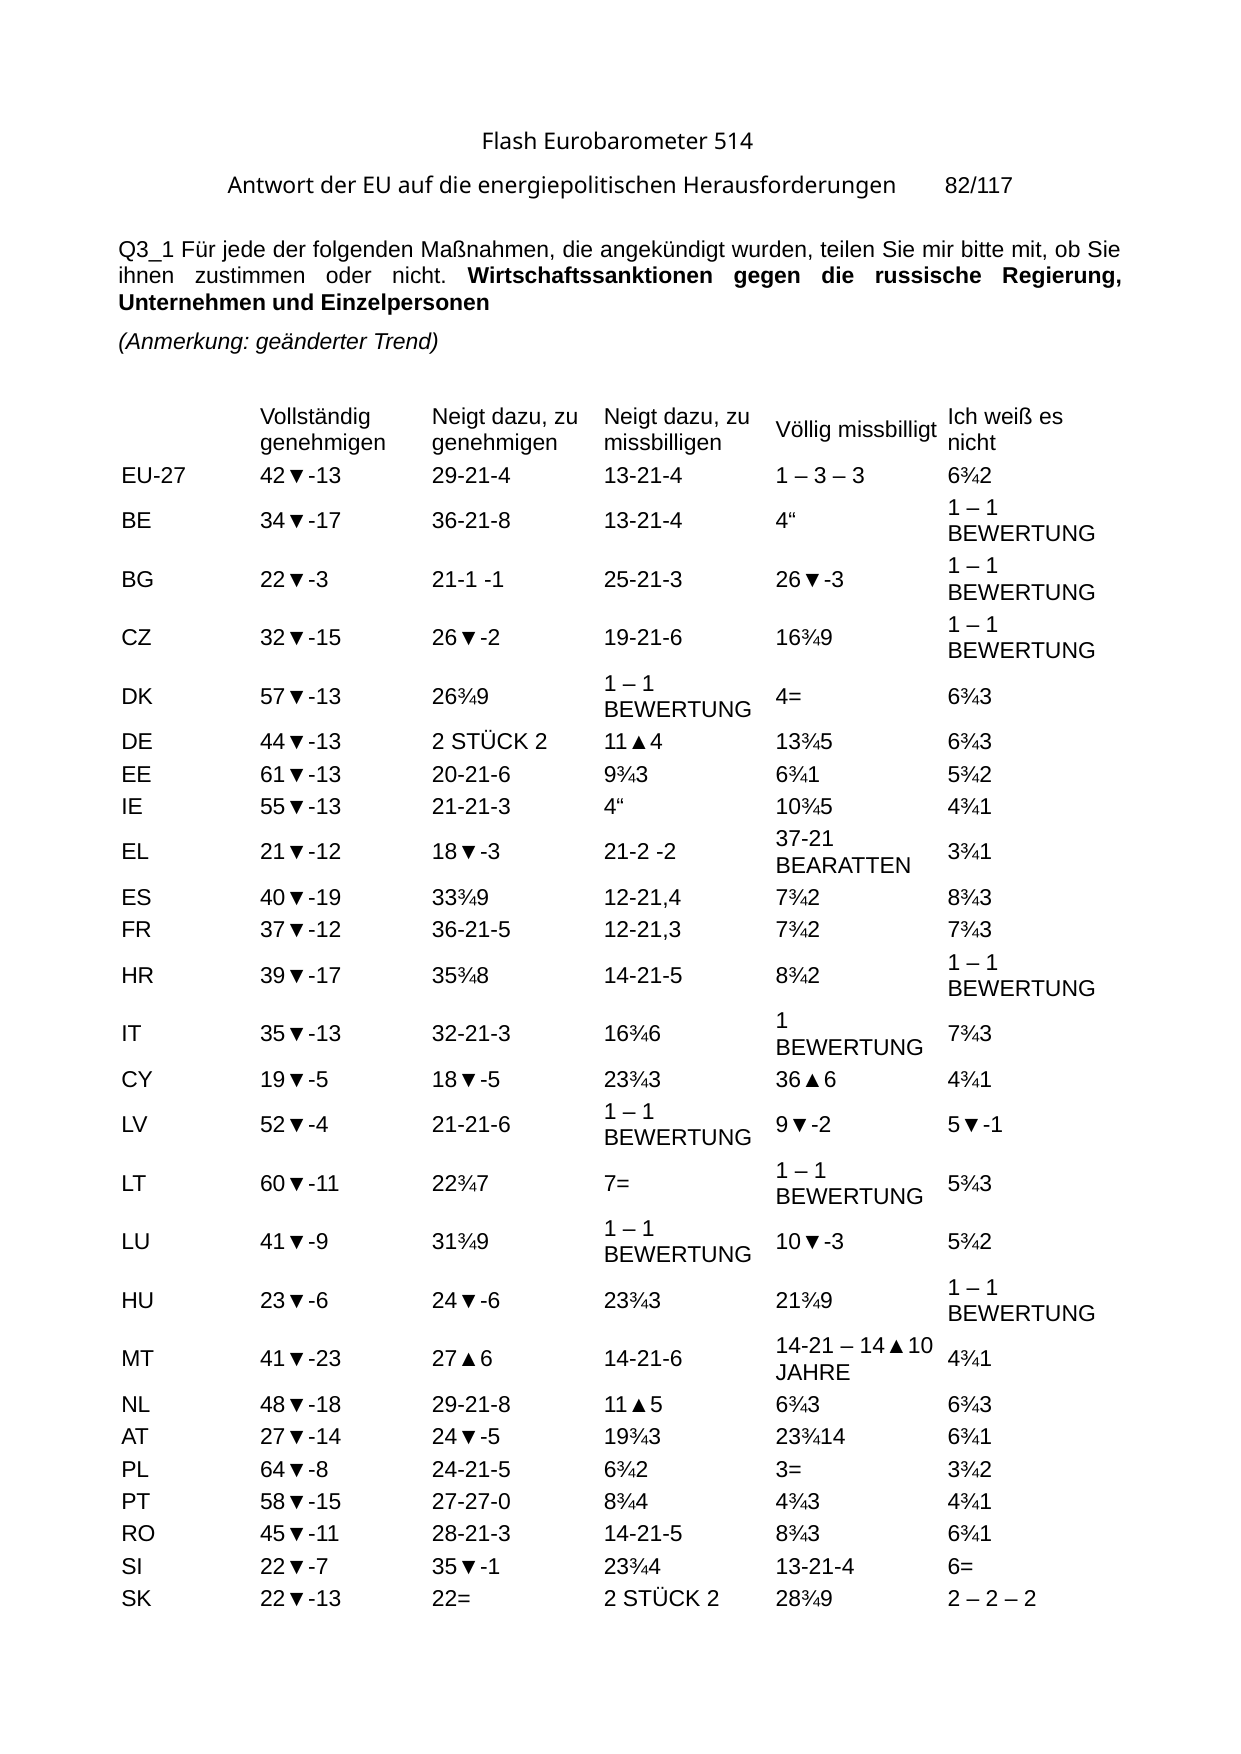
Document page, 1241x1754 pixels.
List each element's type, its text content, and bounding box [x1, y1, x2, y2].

table_cell 23¾3 [601, 1271, 772, 1329]
table_cell 2 STÜCK 2 [429, 725, 601, 757]
table_cell 11▲5 [601, 1388, 772, 1420]
table_cell 1 – 1 BEWERTUNG [601, 667, 772, 725]
table_cell 9¾3 [601, 758, 772, 790]
table_cell 3¾2 [944, 1453, 1116, 1485]
table_cell 7= [601, 1154, 772, 1212]
table_cell AT [118, 1420, 257, 1453]
table_cell 6¾3 [944, 1388, 1116, 1420]
table_cell 14-21-6 [601, 1329, 772, 1388]
table_cell 13-21-4 [601, 459, 772, 491]
table_cell 27▼-14 [257, 1420, 429, 1453]
table_cell 37▼-12 [257, 913, 429, 946]
table_cell 7¾3 [944, 913, 1116, 946]
table_cell 23▼-6 [257, 1271, 429, 1329]
table_cell DK [118, 667, 257, 725]
table_cell 21-2 -2 [601, 822, 772, 881]
table_cell 61▼-13 [257, 758, 429, 790]
table_cell 16¾9 [773, 608, 944, 667]
table_cell 10¾5 [773, 790, 944, 822]
table_cell 7¾3 [944, 1004, 1116, 1063]
table_cell 45▼-11 [257, 1518, 429, 1550]
table_cell 25-21-3 [601, 550, 772, 608]
table_cell 22¾7 [429, 1154, 601, 1212]
table_cell 5▼-1 [944, 1095, 1116, 1154]
table_cell 1 – 1 BEWERTUNG [601, 1212, 772, 1271]
table_cell 33¾9 [429, 881, 601, 913]
table_cell 18▼-5 [429, 1063, 601, 1095]
table_cell 2 – 2 – 2 [944, 1582, 1116, 1614]
table_cell 7¾2 [773, 913, 944, 946]
table_cell 1 – 1 BEWERTUNG [601, 1095, 772, 1154]
table_cell 6¾3 [944, 667, 1116, 725]
table_cell 41▼-9 [257, 1212, 429, 1271]
table_cell 1 BEWERTUNG [773, 1004, 944, 1063]
table_cell 19-21-6 [601, 608, 772, 667]
table_cell 1 – 1 BEWERTUNG [944, 550, 1116, 608]
table_cell 4“ [601, 790, 772, 822]
table_cell 18▼-3 [429, 822, 601, 881]
table_cell 34▼-17 [257, 491, 429, 549]
table_cell 22= [429, 1582, 601, 1614]
table_cell NL [118, 1388, 257, 1420]
table_cell ES [118, 881, 257, 913]
table_cell 3= [773, 1453, 944, 1485]
table_cell 1 – 1 BEWERTUNG [944, 608, 1116, 667]
table_cell 24▼-6 [429, 1271, 601, 1329]
table_cell 39▼-17 [257, 946, 429, 1004]
table_cell 23¾3 [601, 1063, 772, 1095]
table_cell PL [118, 1453, 257, 1485]
table_cell 64▼-8 [257, 1453, 429, 1485]
table_cell 14-21-5 [601, 946, 772, 1004]
table_cell 1 – 3 – 3 [773, 459, 944, 491]
table_cell LU [118, 1212, 257, 1271]
table_cell 32▼-15 [257, 608, 429, 667]
table_cell 23¾4 [601, 1550, 772, 1582]
table_cell 6¾1 [773, 758, 944, 790]
table_cell 14-21-5 [601, 1518, 772, 1550]
table_cell DE [118, 725, 257, 757]
table_cell 3¾1 [944, 822, 1116, 881]
table_cell 4¾1 [944, 1485, 1116, 1517]
table_cell 21▼-12 [257, 822, 429, 881]
table_header Ich weiß es nicht [944, 400, 1116, 458]
table_cell 4= [773, 667, 944, 725]
table_header Neigt dazu, zu genehmigen [429, 400, 601, 458]
table_cell EU-27 [118, 459, 257, 491]
table_cell 12-21,4 [601, 881, 772, 913]
table_cell 31¾9 [429, 1212, 601, 1271]
table_cell LT [118, 1154, 257, 1212]
table_cell 6= [944, 1550, 1116, 1582]
table_cell 6¾1 [944, 1518, 1116, 1550]
table_cell 5¾2 [944, 758, 1116, 790]
text Q3_1 Für jede der folgenden Maßnahmen, die angekündigt wurden, teilen Sie mir bitte mit, ob Sie ihnen zustimmen oder nicht. Wirtschaftssanktionen gegen die russische Regierung, Unternehmen und Einzelpersonen [118, 236, 1122, 315]
table_cell 21¾9 [773, 1271, 944, 1329]
table_cell 4¾1 [944, 1063, 1116, 1095]
table_cell 36-21-8 [429, 491, 601, 549]
table_cell EE [118, 758, 257, 790]
table_cell 21-1 -1 [429, 550, 601, 608]
table_cell 19¾3 [601, 1420, 772, 1453]
table_cell 12-21,3 [601, 913, 772, 946]
table_cell 22▼-3 [257, 550, 429, 608]
table_header [118, 400, 257, 458]
table_cell 55▼-13 [257, 790, 429, 822]
table_cell 8¾4 [601, 1485, 772, 1517]
text (Anmerkung: geänderter Trend) [118, 328, 1122, 354]
table_cell 37-21 BEARATTEN [773, 822, 944, 881]
table_cell RO [118, 1518, 257, 1550]
table_cell 7¾2 [773, 881, 944, 913]
table_cell 9▼-2 [773, 1095, 944, 1154]
table_cell 36-21-5 [429, 913, 601, 946]
table_cell HU [118, 1271, 257, 1329]
table_cell 8¾2 [773, 946, 944, 1004]
table_cell 32-21-3 [429, 1004, 601, 1063]
table_cell 48▼-18 [257, 1388, 429, 1420]
table_cell 27▲6 [429, 1329, 601, 1388]
table_cell 6¾1 [944, 1420, 1116, 1453]
table_cell 29-21-8 [429, 1388, 601, 1420]
table_cell 35▼-13 [257, 1004, 429, 1063]
table_cell FR [118, 913, 257, 946]
table_cell 1 – 1 BEWERTUNG [773, 1154, 944, 1212]
table_cell 8¾3 [944, 881, 1116, 913]
table_cell 13-21-4 [601, 491, 772, 549]
table_cell 35¾8 [429, 946, 601, 1004]
table_header Neigt dazu, zu missbilligen [601, 400, 772, 458]
table_cell BG [118, 550, 257, 608]
table_cell 8¾3 [773, 1518, 944, 1550]
table_cell 26¾9 [429, 667, 601, 725]
table_cell 24▼-5 [429, 1420, 601, 1453]
table_cell 29-21-4 [429, 459, 601, 491]
table_cell 21-21-6 [429, 1095, 601, 1154]
table_cell 5¾3 [944, 1154, 1116, 1212]
table_cell CY [118, 1063, 257, 1095]
table_cell 21-21-3 [429, 790, 601, 822]
table_cell 10▼-3 [773, 1212, 944, 1271]
table_cell 22▼-7 [257, 1550, 429, 1582]
table_cell 60▼-11 [257, 1154, 429, 1212]
table_cell 44▼-13 [257, 725, 429, 757]
table_cell 27-27-0 [429, 1485, 601, 1517]
table_header Vollständig genehmigen [257, 400, 429, 458]
table_cell PT [118, 1485, 257, 1517]
table_cell SI [118, 1550, 257, 1582]
table_cell EL [118, 822, 257, 881]
table_cell BE [118, 491, 257, 549]
table_cell 1 – 1 BEWERTUNG [944, 946, 1116, 1004]
table_cell 4“ [773, 491, 944, 549]
table_cell SK [118, 1582, 257, 1614]
table_cell 11▲4 [601, 725, 772, 757]
table_cell 23¾14 [773, 1420, 944, 1453]
table_cell 22▼-13 [257, 1582, 429, 1614]
table_cell 52▼-4 [257, 1095, 429, 1154]
table_cell 35▼-1 [429, 1550, 601, 1582]
table_cell 36▲6 [773, 1063, 944, 1095]
table_cell 6¾2 [944, 459, 1116, 491]
table_cell 4¾1 [944, 790, 1116, 822]
table_cell MT [118, 1329, 257, 1388]
table_cell 14-21 – 14▲10 JAHRE [773, 1329, 944, 1388]
table_cell LV [118, 1095, 257, 1154]
table_cell 13¾5 [773, 725, 944, 757]
table_cell 4¾1 [944, 1329, 1116, 1388]
table_cell IT [118, 1004, 257, 1063]
table_cell 58▼-15 [257, 1485, 429, 1517]
table_cell 40▼-19 [257, 881, 429, 913]
table_cell 2 STÜCK 2 [601, 1582, 772, 1614]
table_cell 19▼-5 [257, 1063, 429, 1095]
table_cell IE [118, 790, 257, 822]
table_cell CZ [118, 608, 257, 667]
table_cell 26▼-2 [429, 608, 601, 667]
table_cell 5¾2 [944, 1212, 1116, 1271]
table_cell 6¾3 [773, 1388, 944, 1420]
table_cell HR [118, 946, 257, 1004]
table_cell 57▼-13 [257, 667, 429, 725]
table_cell 13-21-4 [773, 1550, 944, 1582]
table_cell 1 – 1 BEWERTUNG [944, 491, 1116, 549]
table_cell 6¾2 [601, 1453, 772, 1485]
table_cell 28¾9 [773, 1582, 944, 1614]
table_cell 28-21-3 [429, 1518, 601, 1550]
table_header Völlig missbilligt [773, 400, 944, 458]
table_cell 6¾3 [944, 725, 1116, 757]
table_cell 41▼-23 [257, 1329, 429, 1388]
table_cell 20-21-6 [429, 758, 601, 790]
table_cell 24-21-5 [429, 1453, 601, 1485]
table_cell 42▼-13 [257, 459, 429, 491]
table_cell 26▼-3 [773, 550, 944, 608]
table_cell 16¾6 [601, 1004, 772, 1063]
table_cell 1 – 1 BEWERTUNG [944, 1271, 1116, 1329]
table_cell 4¾3 [773, 1485, 944, 1517]
